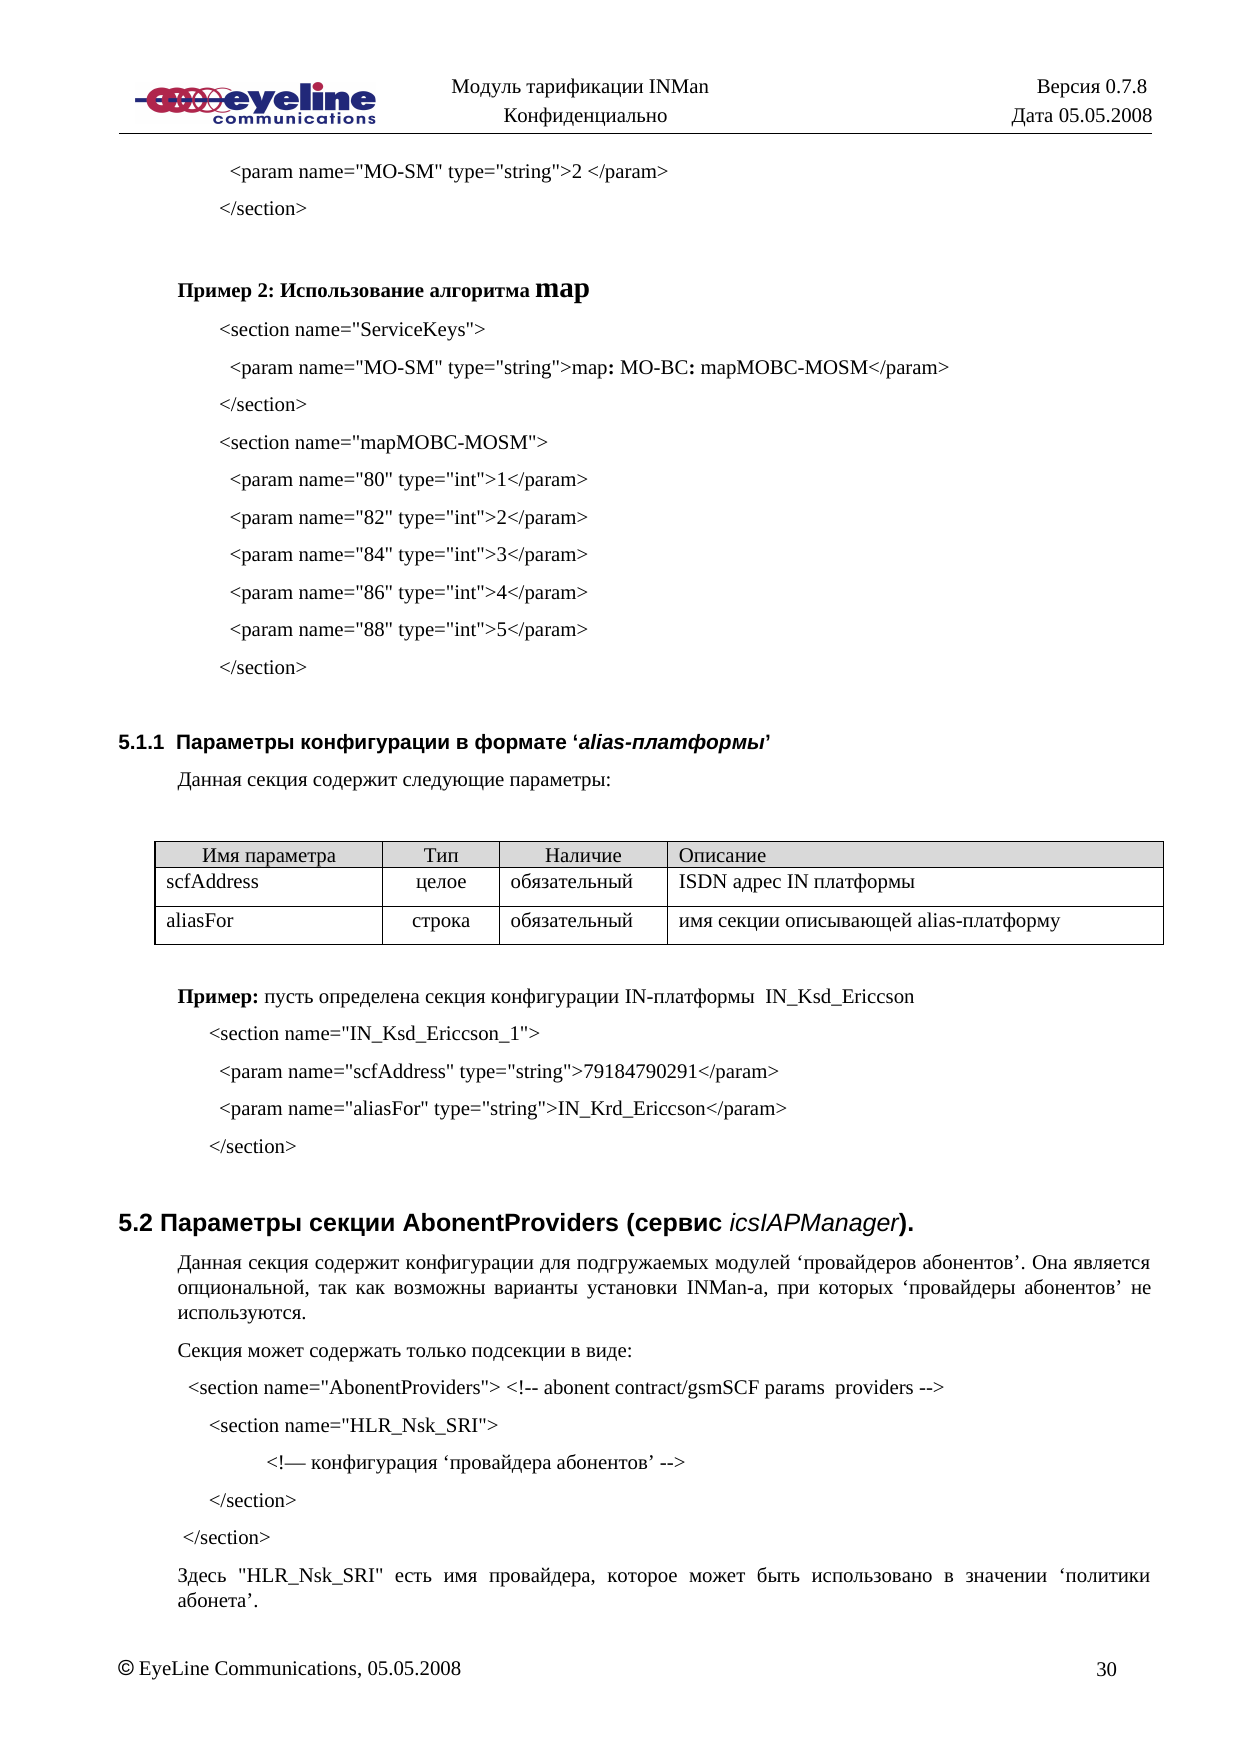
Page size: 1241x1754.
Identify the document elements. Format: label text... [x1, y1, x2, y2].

text <section name="HLR_Nsk_SRI"> [177, 1412, 1151, 1437]
text <param name="86" type="int">4</param> [177, 579, 1151, 604]
table_cell scfAddress [156, 868, 382, 906]
text <param name="aliasFor" type="string">IN_Krd_Ericcson</param> [177, 1095, 1151, 1120]
text </section> [177, 1133, 1151, 1158]
subtitle Параметры секции AbonentProviders (сервис icsIAPManager). [118, 1208, 1151, 1237]
text </section> [177, 195, 1151, 220]
table_cell ISDN адрес IN платформы [668, 868, 1163, 906]
text <section name="ServiceKeys"> [177, 316, 1151, 341]
table_cell aliasFor [156, 907, 382, 944]
table_header Тип [383, 842, 499, 867]
text <param name="82" type="int">2</param> [177, 504, 1151, 529]
table_header Описание [668, 842, 1163, 867]
text Данная секция содержит конфигурации для подгружаемых модулей ‘провайдеров абонентов’. Она является опциональной, так как возможны варианты установки INMan-a, при которых ‘провайдеры абонентов’ не используются. [177, 1249, 1151, 1324]
text <param name="MO-SM" type="string">map: MO-BC: mapMOBC-MOSM</param> [177, 354, 1151, 379]
table_header Наличие [500, 842, 667, 867]
text <param name="88" type="int">5</param> [177, 616, 1151, 641]
text <!— конфигурация ‘провайдера абонентов’ --> [177, 1449, 1151, 1474]
text <param name="scfAddress" type="string">79184790291</param> [177, 1058, 1151, 1083]
table_cell обязательный [500, 907, 667, 944]
text <param name="84" type="int">3</param> [177, 541, 1151, 566]
text </section> [177, 391, 1151, 416]
text Секция может содержать только подсекции в виде: [177, 1337, 1151, 1362]
text <section name="AbonentProviders"> <!-- abonent contract/gsmSCF params providers --> [177, 1374, 1151, 1399]
text <param name="MO-SM" type="string">2 </param> [177, 158, 1151, 183]
text <section name="IN_Ksd_Ericcson_1"> [177, 1020, 1151, 1045]
picture [135, 82, 376, 124]
text </section> [177, 654, 1151, 679]
text </section> [177, 1524, 1151, 1549]
text <section name="mapMOBC-MOSM"> [177, 429, 1151, 454]
text Пример 2: Использование алгоритма map [177, 270, 1151, 304]
text <param name="80" type="int">1</param> [177, 466, 1151, 491]
table_cell имя секции описывающей alias-платформу [668, 907, 1163, 944]
table_header Имя параметра [156, 842, 382, 867]
text Данная секция содержит следующие параметры: [177, 766, 1151, 791]
text Здесь "HLR_Nsk_SRI" есть имя провайдера, которое может быть использовано в значении ‘политики абонета’. [177, 1562, 1151, 1612]
table_cell обязательный [500, 868, 667, 906]
subtitle Параметры конфигурации в формате ‘alias-платформы’ [118, 729, 1151, 754]
text Пример: пусть определена секция конфигурации IN-платформы IN_Ksd_Ericcson [177, 983, 1151, 1008]
text </section> [177, 1487, 1151, 1512]
table_cell целое [383, 868, 499, 906]
table_cell строка [383, 907, 499, 944]
